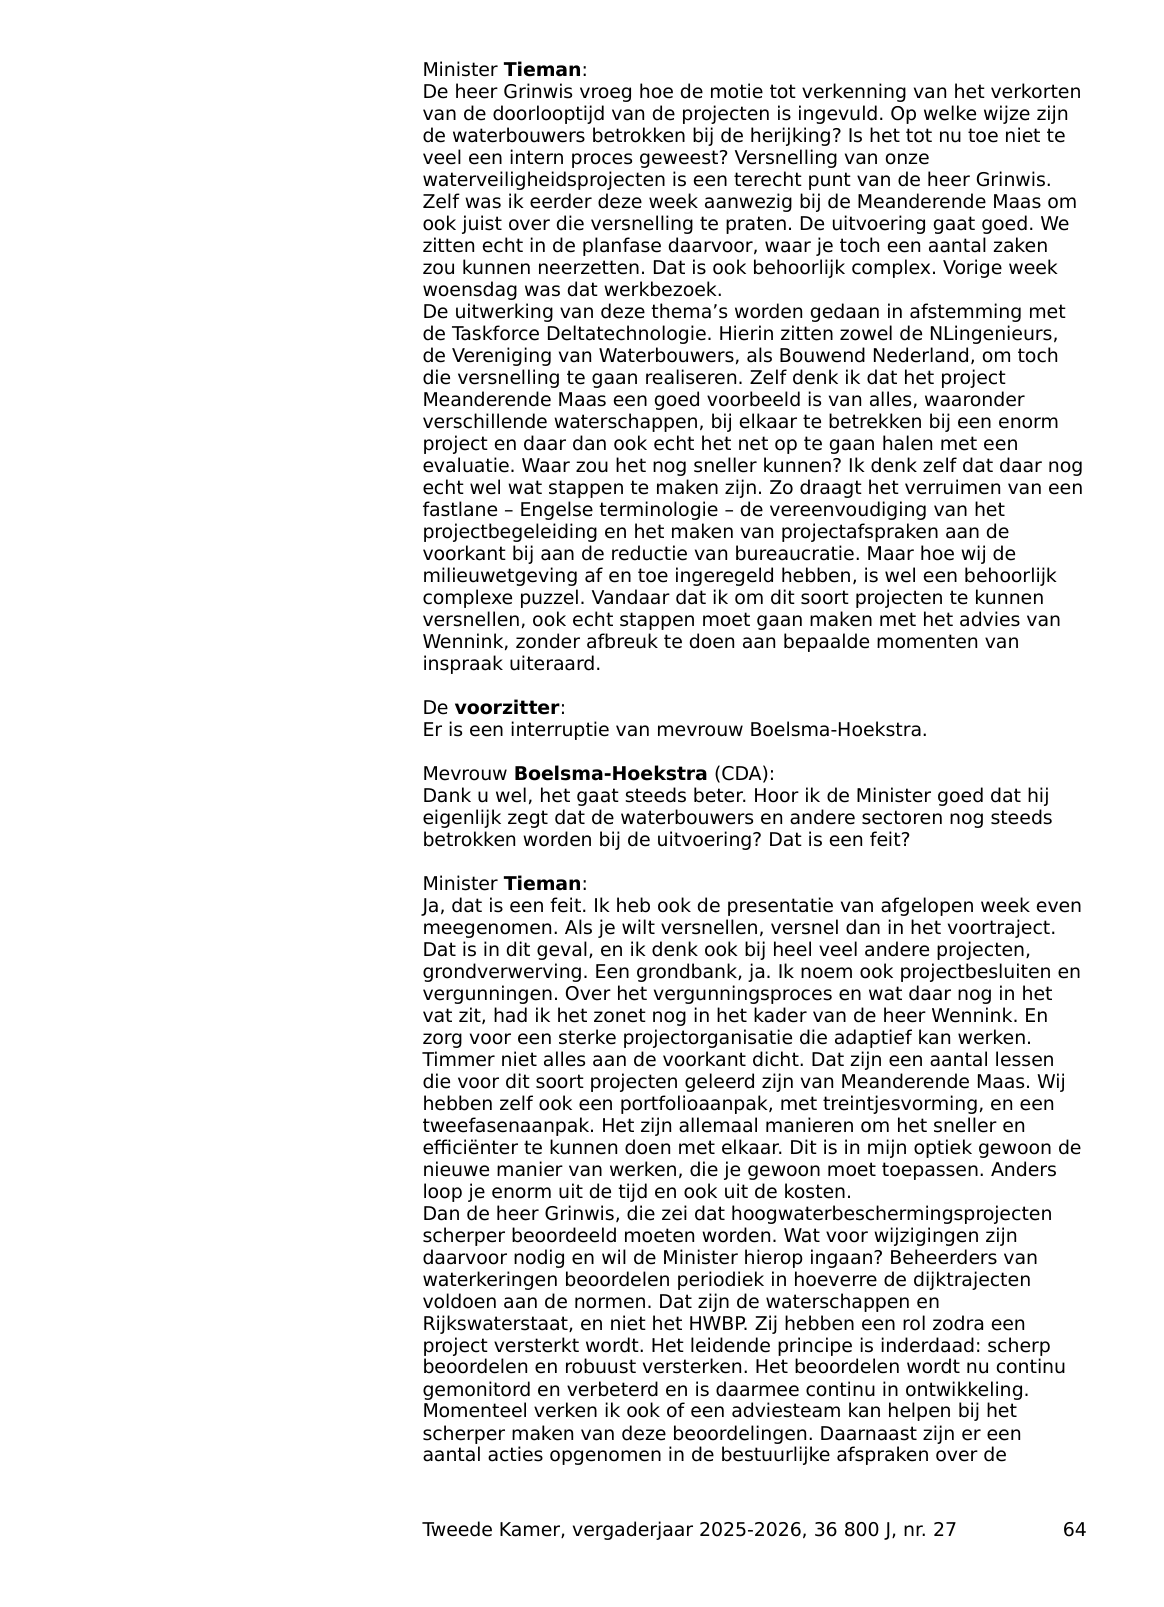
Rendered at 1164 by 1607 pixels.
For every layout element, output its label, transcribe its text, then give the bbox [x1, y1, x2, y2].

text De heer Grinwis vroeg hoe de motie tot verkenning van het verkorten van de doorlooptijd van de projecten is ingevuld. Op welke wijze zijn de waterbouwers betrokken bij de herijking? Is het tot nu toe niet te veel een intern proces geweest? Versnelling van onze waterveiligheidsprojecten is een terecht punt van de heer Grinwis. Zelf was ik eerder deze week aanwezig bij de Meanderende Maas om ook juist over die versnelling te praten. De uitvoering gaat goed. We zitten echt in de planfase daarvoor, waar je toch een aantal zaken zou kunnen neerzetten. Dat is ook behoorlijk complex. Vorige week woensdag was dat werkbezoek. [422, 81, 1087, 301]
text De voorzitter: [422, 697, 1087, 719]
text Dan de heer Grinwis, die zei dat hoogwaterbeschermingsprojecten scherper beoordeeld moeten worden. Wat voor wijzigingen zijn daarvoor nodig en wil de Minister hierop ingaan? Beheerders van waterkeringen beoordelen periodiek in hoeverre de dijktrajecten voldoen aan de normen. Dat zijn de waterschappen en Rijkswaterstaat, en niet het HWBP. Zij hebben een rol zodra een project versterkt wordt. Het leidende principe is inderdaad: scherp beoordelen en robuust versterken. Het beoordelen wordt nu continu gemonitord en verbeterd en is daarmee continu in ontwikkeling. Momenteel verken ik ook of een adviesteam kan helpen bij het scherper maken van deze beoordelingen. Daarnaast zijn er een aantal acties opgenomen in de bestuurlijke afspraken over de [422, 1203, 1087, 1466]
text Dank u wel, het gaat steeds beter. Hoor ik de Minister goed dat hij eigenlijk zegt dat de waterbouwers en andere sectoren nog steeds betrokken worden bij de uitvoering? Dat is een feit? [422, 785, 1087, 851]
text Minister Tieman: [422, 873, 1087, 895]
text Mevrouw Boelsma-Hoekstra (CDA): [422, 763, 1087, 785]
text Minister Tieman: [422, 59, 1087, 81]
text Er is een interruptie van mevrouw Boelsma-Hoekstra. [422, 719, 1087, 741]
text De uitwerking van deze thema’s worden gedaan in afstemming met de Taskforce Deltatechnologie. Hierin zitten zowel de NLingenieurs, de Vereniging van Waterbouwers, als Bouwend Nederland, om toch die versnelling te gaan realiseren. Zelf denk ik dat het project Meanderende Maas een goed voorbeeld is van alles, waaronder verschillende waterschappen, bij elkaar te betrekken bij een enorm project en daar dan ook echt het net op te gaan halen met een evaluatie. Waar zou het nog sneller kunnen? Ik denk zelf dat daar nog echt wel wat stappen te maken zijn. Zo draagt het verruimen van een fastlane – Engelse terminologie – de vereenvoudiging van het projectbegeleiding en het maken van projectafspraken aan de voorkant bij aan de reductie van bureaucratie. Maar hoe wij de milieuwetgeving af en toe ingeregeld hebben, is wel een behoorlijk complexe puzzel. Vandaar dat ik om dit soort projecten te kunnen versnellen, ook echt stappen moet gaan maken met het advies van Wennink, zonder afbreuk te doen aan bepaalde momenten van inspraak uiteraard. [422, 301, 1087, 674]
text Ja, dat is een feit. Ik heb ook de presentatie van afgelopen week even meegenomen. Als je wilt versnellen, versnel dan in het voortraject. Dat is in dit geval, en ik denk ook bij heel veel andere projecten, grondverwerving. Een grondbank, ja. Ik noem ook projectbesluiten en vergunningen. Over het vergunningsproces en wat daar nog in het vat zit, had ik het zonet nog in het kader van de heer Wennink. En zorg voor een sterke projectorganisatie die adaptief kan werken. Timmer niet alles aan de voorkant dicht. Dat zijn een aantal lessen die voor dit soort projecten geleerd zijn van Meanderende Maas. Wij hebben zelf ook een portfolioaanpak, met treintjesvorming, en een tweefasenaanpak. Het zijn allemaal manieren om het sneller en efficiënter te kunnen doen met elkaar. Dit is in mijn optiek gewoon de nieuwe manier van werken, die je gewoon moet toepassen. Anders loop je enorm uit de tijd en ook uit de kosten. [422, 895, 1087, 1203]
